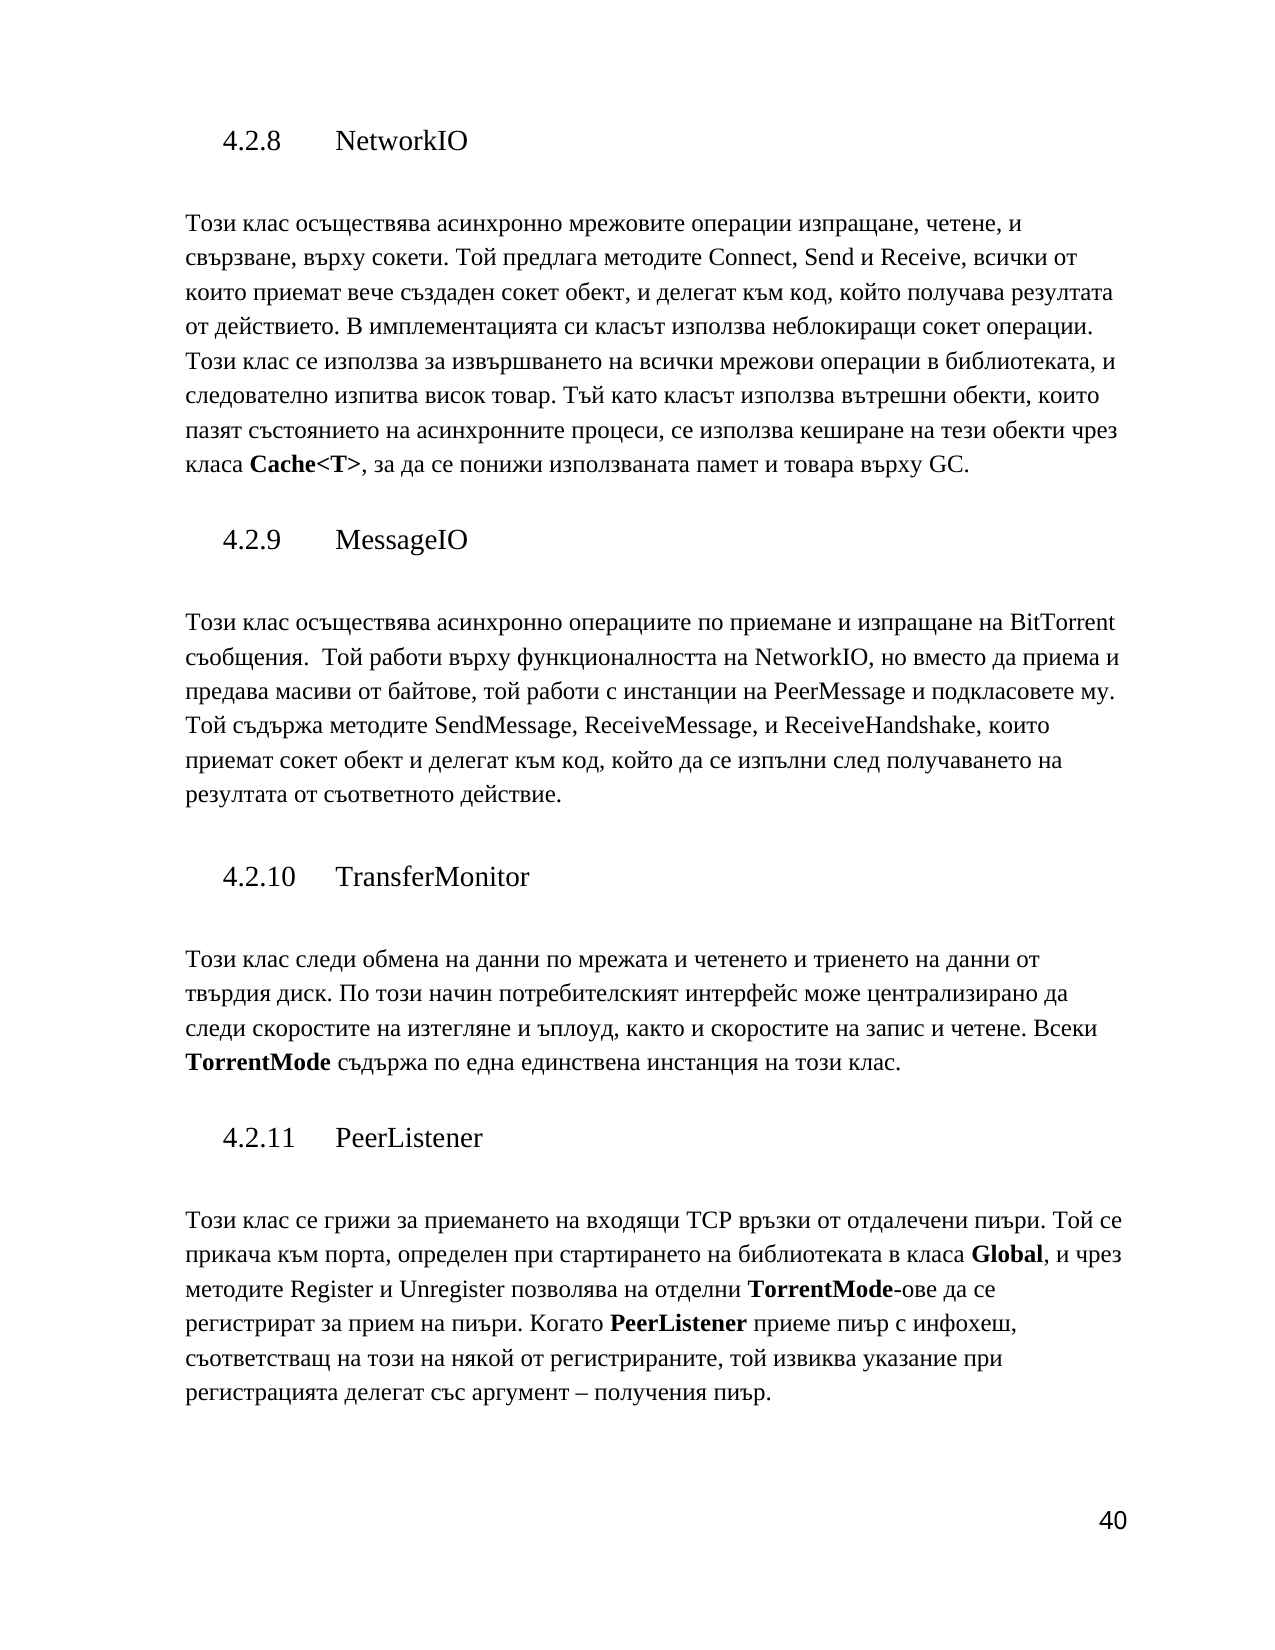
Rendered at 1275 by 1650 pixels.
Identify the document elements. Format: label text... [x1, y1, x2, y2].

list Този клас осъществява асинхронно операциите по приемане и изпращане на BitTorrent съобщения. Той работи върху функционалността на NetworkIO, но вместо да приема и предава масиви от байтове, той работи с инстанции на PeerMessage и подкласовете му. [185, 607, 1127, 705]
subtitle NetworkIO [223, 123, 1127, 157]
list Този клас следи обмена на данни по мрежата и четенето и триенето на данни от твърдия диск. По този начин потребителският интерфейс може централизирано да следи скоростите на изтегляне и ъплоуд, както и скоростите на запис и четене. Всеки TorrentMode съдържа по една единствена инстанция на този клас. [185, 944, 1127, 1076]
subtitle TransferMonitor [223, 859, 1127, 893]
list Този клас се грижи за приемането на входящи TCP връзки от отдалечени пиъри. Той се прикача към порта, определен при стартирането на библиотеката в класа Global, и чрез методите Register и Unregister позволява на отделни TorrentMode-ове да се регистрират за прием на пиъри. Когато PeerListener приеме пиър с инфохеш, съответстващ на този на някой от регистрираните, той извиква указание при регистрацията делегат със аргумент – получения пиър. [185, 1205, 1127, 1406]
list Този клас се използва за извършването на всички мрежови операции в библиотеката, и следователно изпитва висок товар. Тъй като класът използва вътрешни обекти, които пазят състоянието на асинхронните процеси, се използва кеширане на тези обекти чрез класа Cache<T>, за да се понижи използваната памет и товара върху GC. [185, 346, 1127, 478]
list Той съдържа методите SendMessage, ReceiveMessage, и ReceiveHandshake, които приемат сокет обект и делегат към код, който да се изпълни след получаването на резултата от съответното действие. [185, 711, 1127, 808]
list Този клас осъществява асинхронно мрежовите операции изпращане, четене, и свързване, върху сокети. Той предлага методите Connect, Send и Receive, всички от които приемат вече създаден сокет обект, и делегат към код, който получава резултата от действието. В имплементацията си класът използва неблокиращи сокет операции. [185, 208, 1127, 340]
subtitle PeerListener [223, 1120, 1127, 1154]
subtitle MessageIO [223, 522, 1127, 556]
